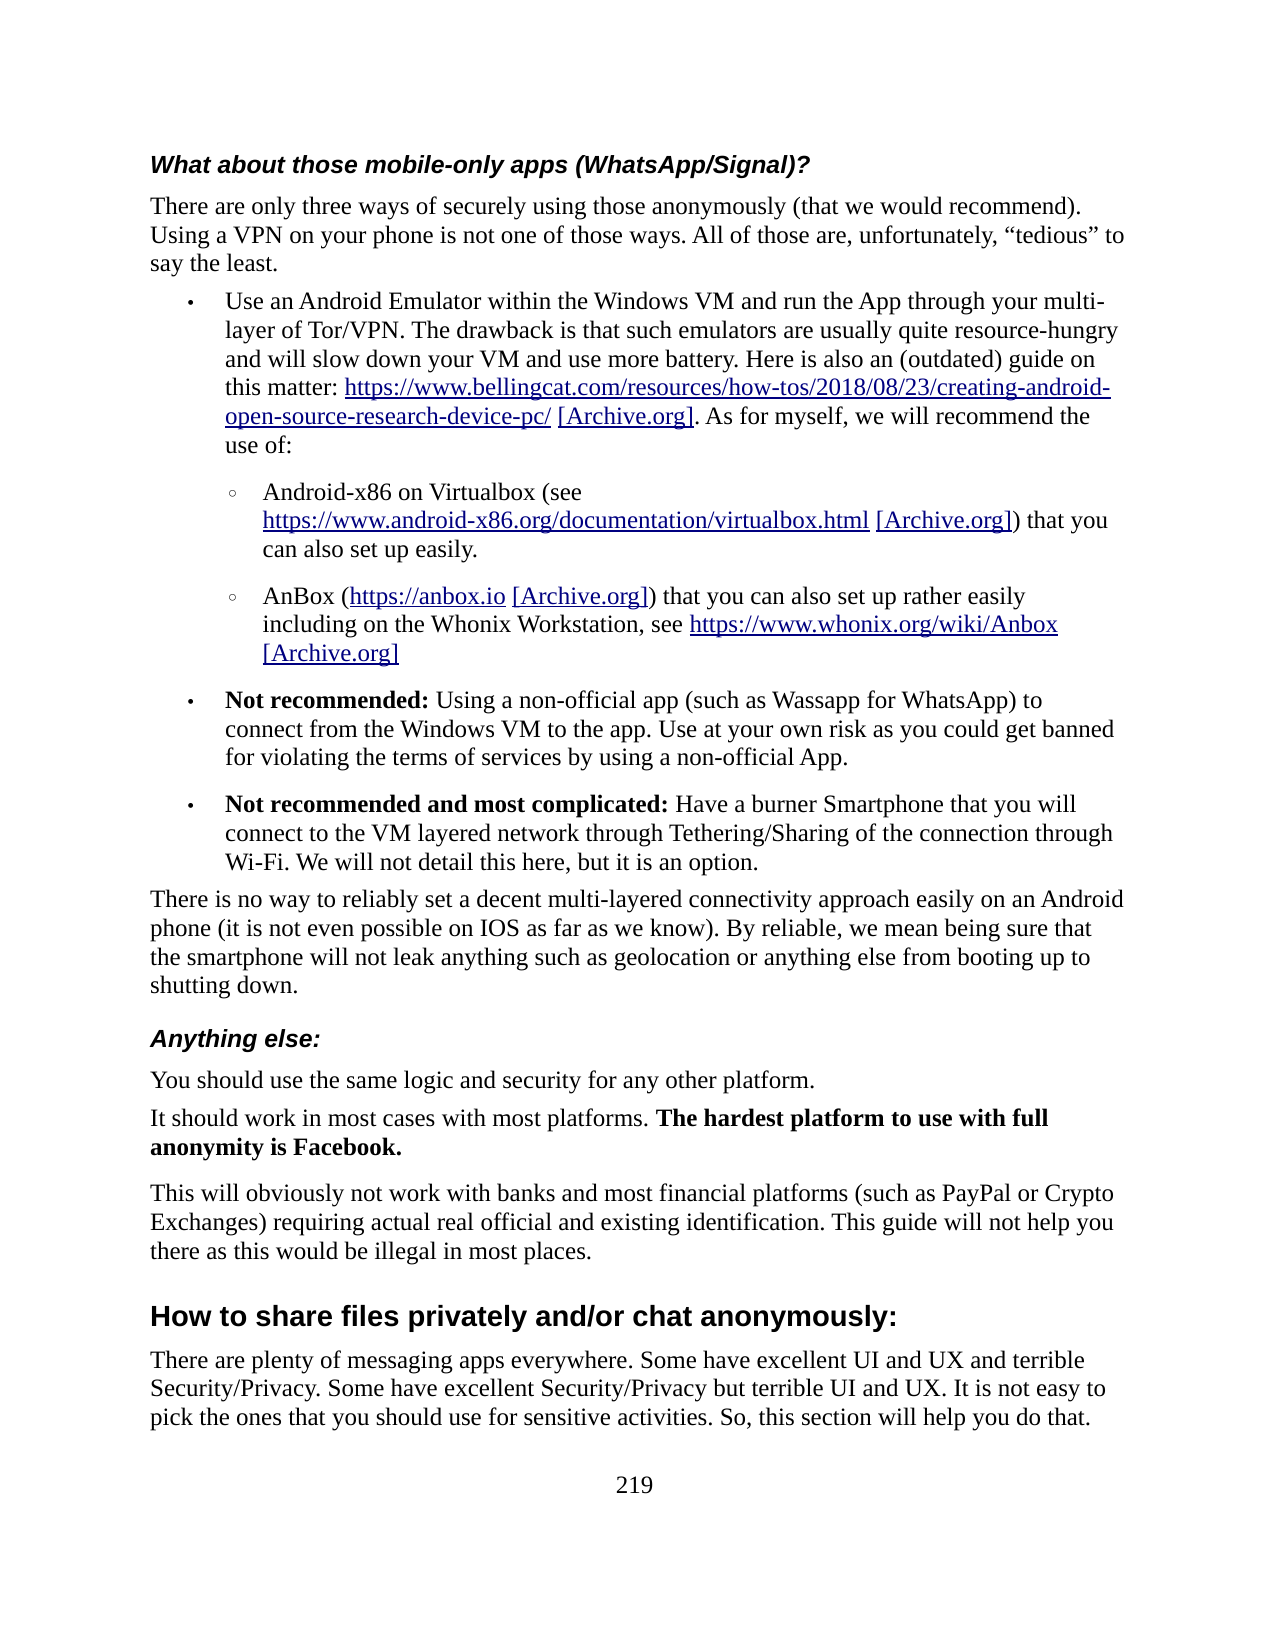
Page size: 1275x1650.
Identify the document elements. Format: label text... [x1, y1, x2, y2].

text It should work in most cases with most platforms. The hardest platform to use with full anonymity is Facebook. [150, 1103, 1125, 1161]
list Not recommended and most complicated: Have a burner Smartphone that you will connect to the VM layered network through Tethering/Sharing of the connection through Wi-Fi. We will not detail this here, but it is an option. [187, 789, 1125, 875]
list Android-x86 on Virtualbox (see https://www.android-x86.org/documentation/virtualbox.html [Archive.org]) that you can also set up easily. [225, 477, 1125, 563]
text You should use the same logic and security for any other platform. [150, 1065, 1125, 1094]
text There are plenty of messaging apps everywhere. Some have excellent UI and UX and terrible Security/Privacy. Some have excellent Security/Privacy but terrible UI and UX. It is not easy to pick the ones that you should use for sensitive activities. So, this section will help you do that. [150, 1345, 1125, 1431]
text There is no way to reliably set a decent multi-layered connectivity approach easily on an Android phone (it is not even possible on IOS as far as we know). By reliable, we mean being sure that the smartphone will not leak anything such as geolocation or anything else from booting up to shutting down. [150, 884, 1125, 999]
subtitle Anything else: [150, 1024, 1125, 1053]
list Not recommended: Using a non-official app (such as Wassapp for WhatsApp) to connect from the Windows VM to the app. Use at your own risk as you could get banned for violating the terms of services by using a non-official App. [187, 685, 1125, 771]
subtitle How to share files privately and/or chat anonymously: [150, 1299, 1125, 1332]
text This will obviously not work with banks and most financial platforms (such as PayPal or Crypto Exchanges) requiring actual real official and existing identification. This guide will not help you there as this would be illegal in most places. [150, 1178, 1125, 1265]
text There are only three ways of securely using those anonymously (that we would recommend). Using a VPN on your phone is not one of those ways. All of those are, unfortunately, “tedious” to say the least. [150, 191, 1125, 277]
list AnBox (https://anbox.io [Archive.org]) that you can also set up rather easily including on the Whonix Workstation, see https://www.whonix.org/wiki/Anbox [Archive.org] [225, 581, 1125, 667]
subtitle What about those mobile-only apps (WhatsApp/Signal)? [150, 150, 1125, 178]
list Use an Android Emulator within the Windows VM and run the App through your multi-layer of Tor/VPN. The drawback is that such emulators are usually quite resource-hungry and will slow down your VM and use more battery. Here is also an (outdated) guide on this matter: https://www.bellingcat.com/resources/how-tos/2018/08/23/creating-android-open-source-research-device-pc/ [Archive.org]. As for myself, we will recommend the use of: [187, 286, 1125, 459]
